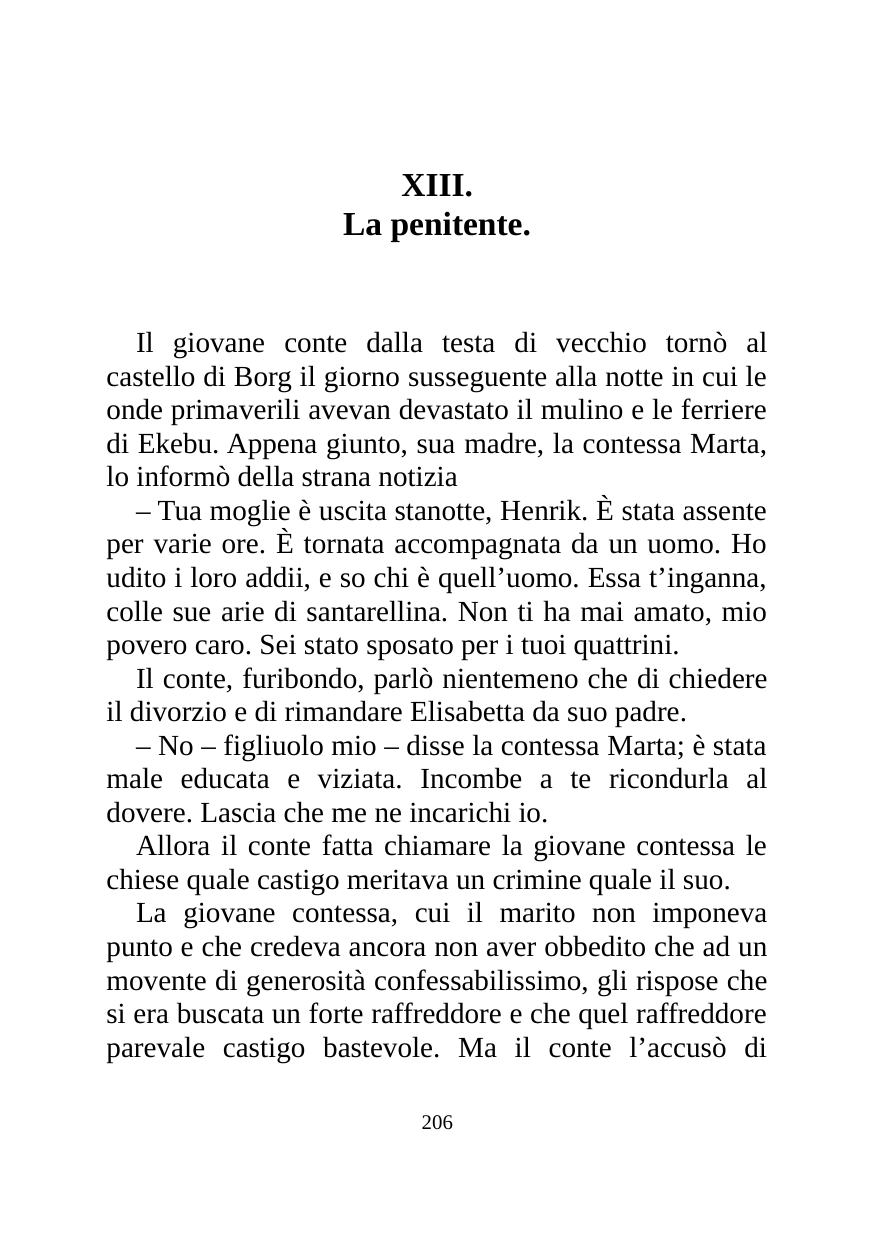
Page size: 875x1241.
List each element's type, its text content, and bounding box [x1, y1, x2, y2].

text La giovane contessa, cui il marito non imponeva punto e che credeva ancora non aver obbedito che ad un movente di generosità confessabilissimo, gli rispose che si era buscata un forte raffreddore e che quel raffreddore parevale castigo bastevole. Ma il conte l’accusò di [106, 896, 768, 1063]
text – No – figliuolo mio – disse la contessa Marta; è stata male educata e viziata. Incombe a te ricondurla al dovere. Lascia che me ne incarichi io. [106, 728, 768, 828]
text – Tua moglie è uscita stanotte, Henrik. È stata assente per varie ore. È tornata accompagnata da un uomo. Ho udito i loro addii, e so chi è quell’uomo. Essa t’inganna, colle sue arie di santarellina. Non ti ha mai amato, mio povero caro. Sei stato sposato per i tuoi quattrini. [106, 493, 768, 661]
subtitle XIII. La penitente. [106, 165, 768, 243]
text Il conte, furibondo, parlò nientemeno che di chiedere il divorzio e di rimandare Elisabetta da suo padre. [106, 661, 768, 728]
text Il giovane conte dalla testa di vecchio tornò al castello di Borg il giorno susseguente alla notte in cui le onde primaverili avevan devastato il mulino e le ferriere di Ekebu. Appena giunto, sua madre, la contessa Marta, lo informò della strana notizia [106, 325, 768, 493]
text Allora il conte fatta chiamare la giovane contessa le chiese quale castigo meritava un crimine quale il suo. [106, 828, 768, 896]
